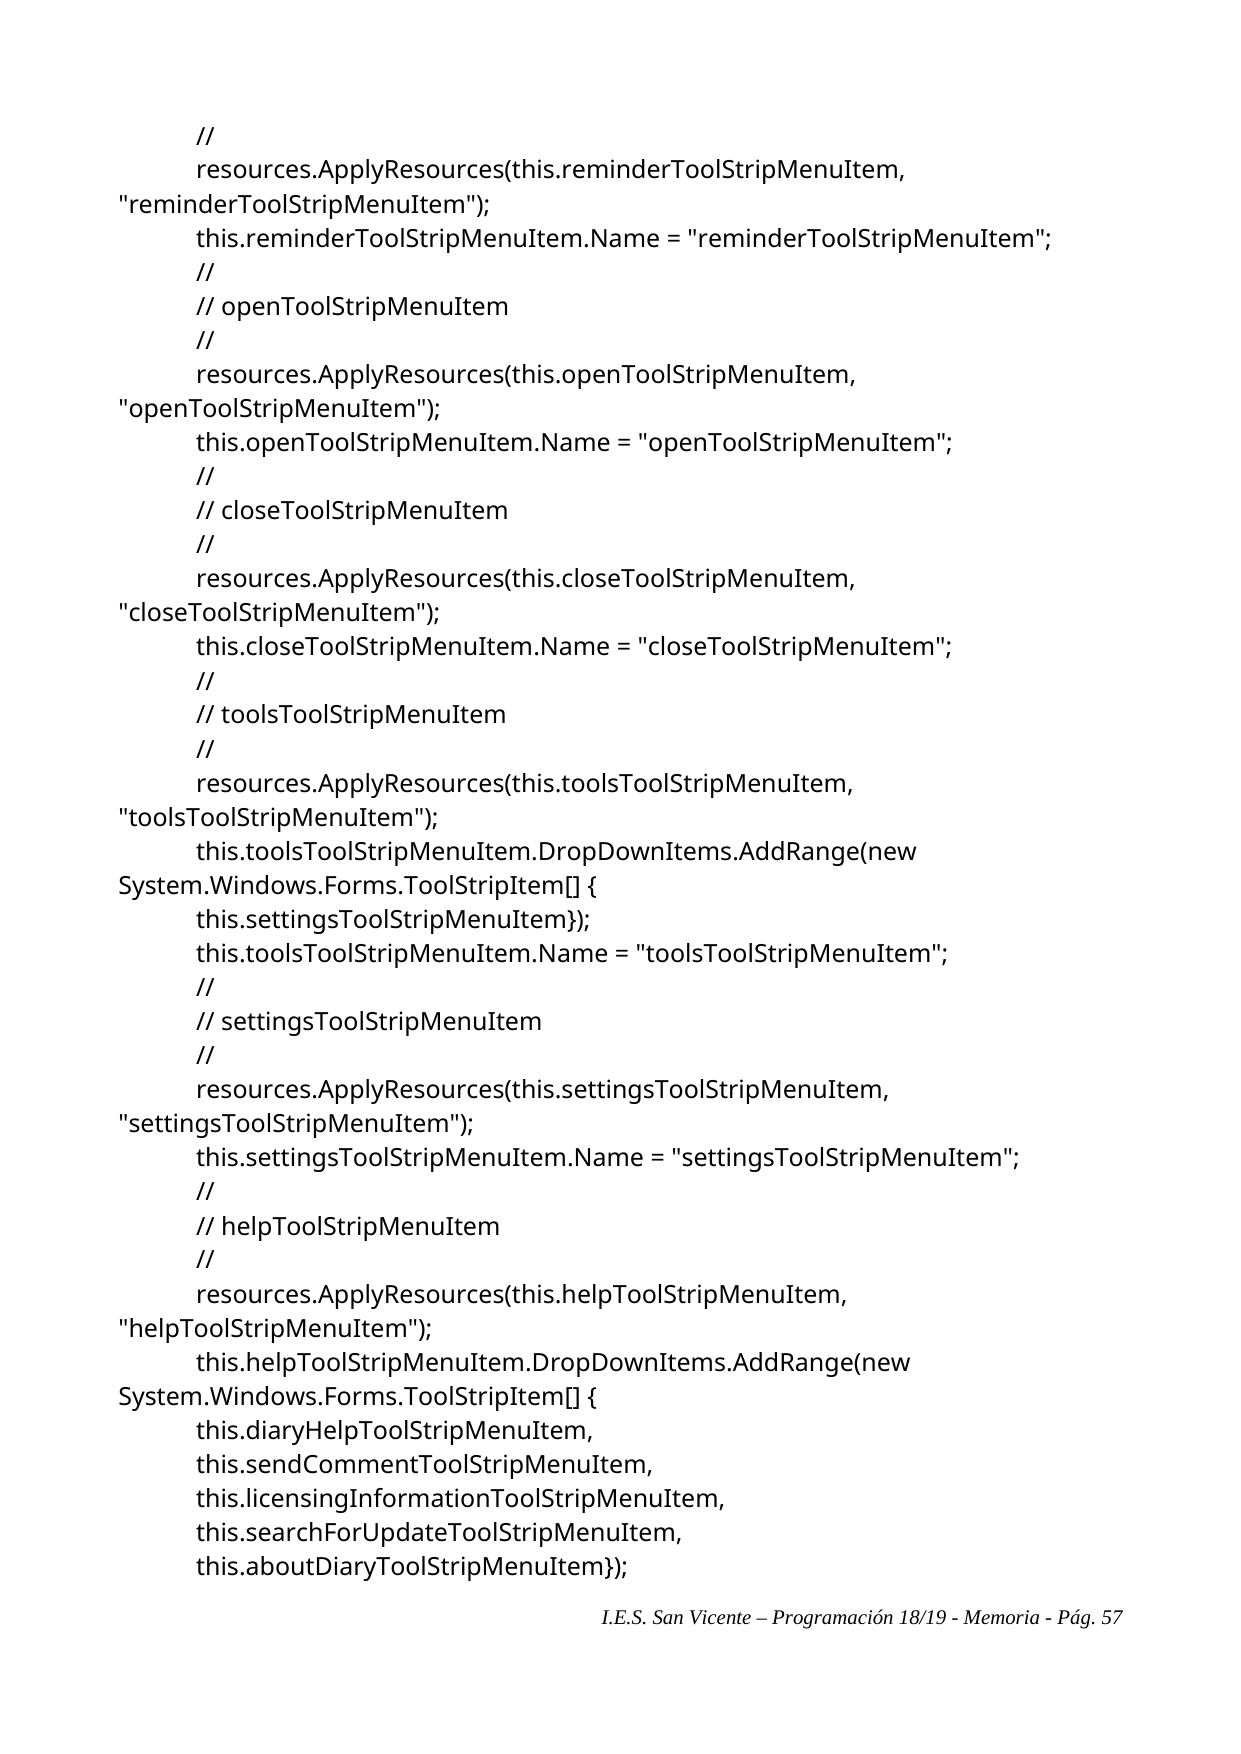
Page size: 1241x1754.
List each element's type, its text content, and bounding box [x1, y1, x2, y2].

text this.settingsToolStripMenuItem.Name = "settingsToolStripMenuItem"; [118, 1140, 1122, 1174]
text // [118, 459, 1122, 493]
text // [118, 322, 1122, 357]
text // [118, 118, 1122, 152]
text // settingsToolStripMenuItem [118, 1004, 1122, 1038]
text this.reminderToolStripMenuItem.Name = "reminderToolStripMenuItem"; [118, 220, 1122, 254]
text this.settingsToolStripMenuItem}); [118, 902, 1122, 936]
text resources.ApplyResources(this.openToolStripMenuItem, "openToolStripMenuItem"); [118, 357, 1122, 425]
text // [118, 1038, 1122, 1072]
text // closeToolStripMenuItem [118, 493, 1122, 527]
text // [118, 731, 1122, 765]
text resources.ApplyResources(this.settingsToolStripMenuItem, "settingsToolStripMenuItem"); [118, 1072, 1122, 1140]
text this.helpToolStripMenuItem.DropDownItems.AddRange(new System.Windows.Forms.ToolStripItem[] { [118, 1344, 1122, 1412]
text // toolsToolStripMenuItem [118, 697, 1122, 731]
text resources.ApplyResources(this.helpToolStripMenuItem, "helpToolStripMenuItem"); [118, 1276, 1122, 1344]
text // helpToolStripMenuItem [118, 1208, 1122, 1242]
text resources.ApplyResources(this.reminderToolStripMenuItem, "reminderToolStripMenuItem"); [118, 152, 1122, 220]
text resources.ApplyResources(this.closeToolStripMenuItem, "closeToolStripMenuItem"); [118, 561, 1122, 629]
text this.sendCommentToolStripMenuItem, [118, 1447, 1122, 1481]
text this.licensingInformationToolStripMenuItem, [118, 1481, 1122, 1515]
text this.closeToolStripMenuItem.Name = "closeToolStripMenuItem"; [118, 629, 1122, 663]
text // [118, 527, 1122, 561]
text this.toolsToolStripMenuItem.DropDownItems.AddRange(new System.Windows.Forms.ToolStripItem[] { [118, 833, 1122, 902]
text // [118, 970, 1122, 1004]
text // [118, 663, 1122, 697]
text this.diaryHelpToolStripMenuItem, [118, 1412, 1122, 1447]
text this.searchForUpdateToolStripMenuItem, [118, 1515, 1122, 1549]
text this.openToolStripMenuItem.Name = "openToolStripMenuItem"; [118, 425, 1122, 459]
text // [118, 1174, 1122, 1208]
text // openToolStripMenuItem [118, 288, 1122, 322]
text this.aboutDiaryToolStripMenuItem}); [118, 1549, 1122, 1583]
text resources.ApplyResources(this.toolsToolStripMenuItem, "toolsToolStripMenuItem"); [118, 765, 1122, 833]
text // [118, 1242, 1122, 1276]
text // [118, 254, 1122, 288]
text this.toolsToolStripMenuItem.Name = "toolsToolStripMenuItem"; [118, 936, 1122, 970]
